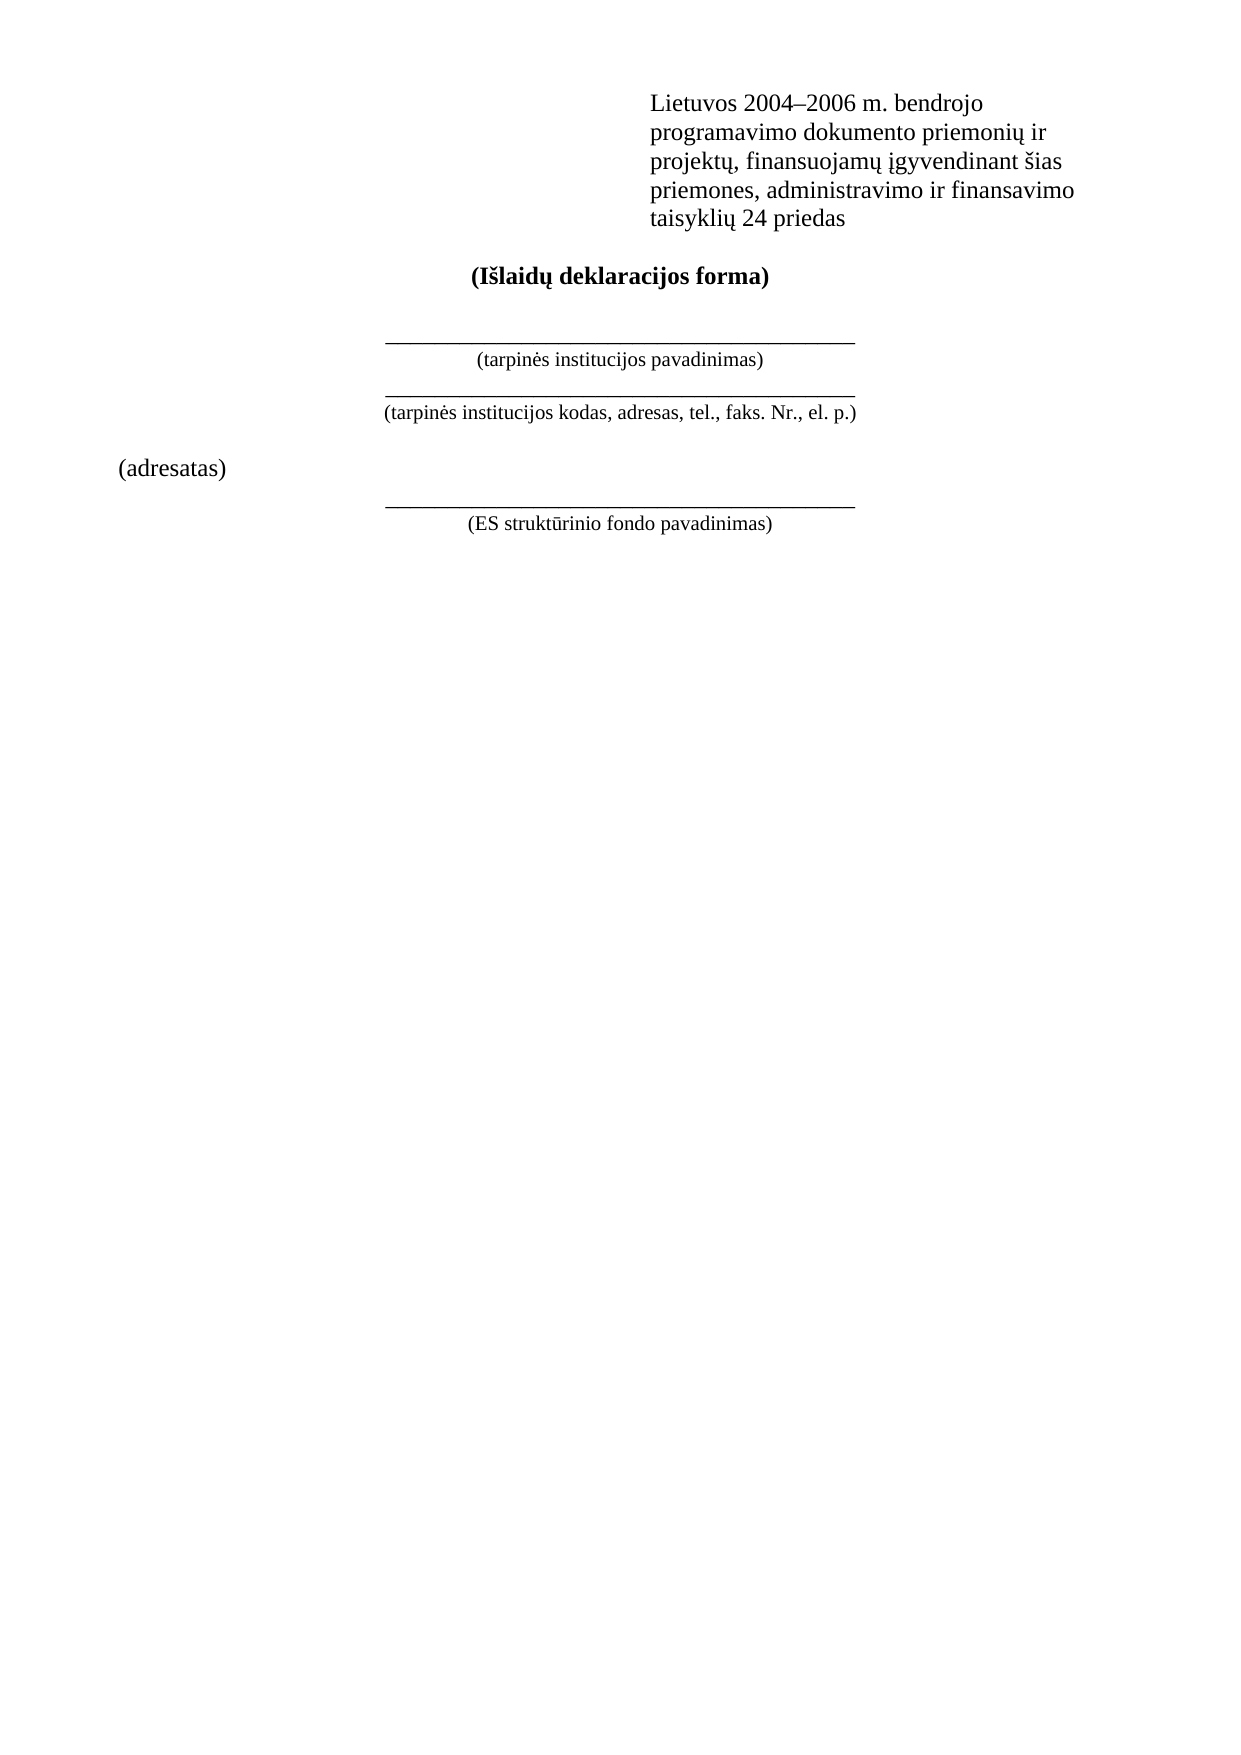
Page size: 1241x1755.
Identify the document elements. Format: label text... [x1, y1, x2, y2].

text Lietuvos 2004–2006 m. bendrojo programavimo dokumento priemonių ir projektų, finansuojamų įgyvendinant šias priemones, administravimo ir finansavimo taisyklių 24 priedas [650, 88, 1122, 232]
text (Išlaidų deklaracijos forma) [118, 261, 1122, 290]
text (ES struktūrinio fondo pavadinimas) [118, 510, 1122, 534]
text (tarpinės institucijos kodas, adresas, tel., faks. Nr., el. p.) [118, 400, 1122, 424]
text (adresatas) [118, 453, 1122, 482]
text (tarpinės institucijos pavadinimas) [118, 347, 1122, 371]
